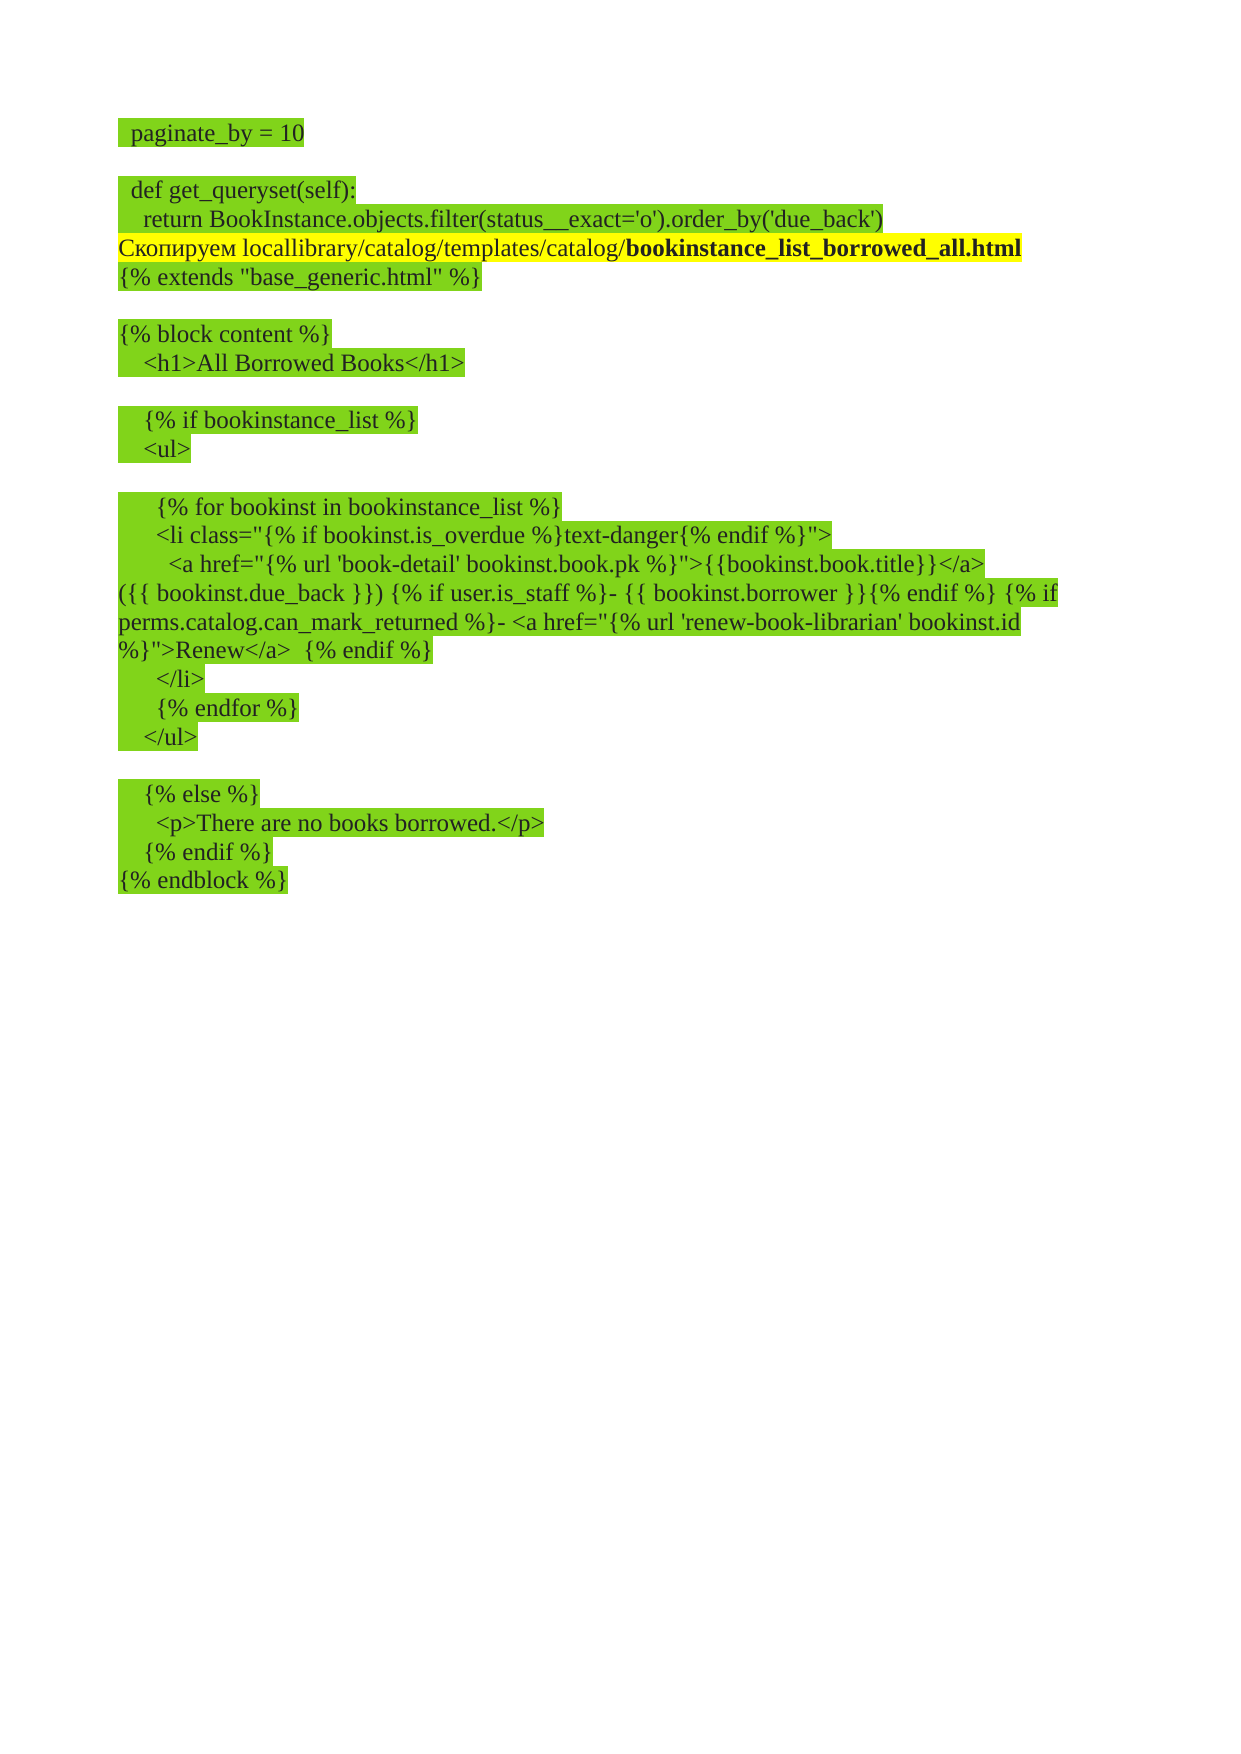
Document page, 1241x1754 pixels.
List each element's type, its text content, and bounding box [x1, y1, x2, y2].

text <ul> [118, 434, 1122, 463]
text paginate_by = 10 [118, 118, 1122, 147]
text <h1>All Borrowed Books</h1> [118, 348, 1122, 377]
text <a href="{% url 'book-detail' bookinst.book.pk %}">{{bookinst.book.title}}</a> ({{ bookinst.due_back }}) {% if user.is_staff %}- {{ bookinst.borrower }}{% endif %} {% if perms.catalog.can_mark_returned %}- <a href="{% url 'renew-book-librarian' bookinst.id %}">Renew</a> {% endif %} [118, 549, 1122, 664]
text </li> [118, 664, 1122, 693]
text def get_queryset(self): [118, 176, 1122, 204]
text {% endif %} [118, 837, 1122, 866]
text {% for bookinst in bookinstance_list %} [118, 492, 1122, 521]
text {% endfor %} [118, 693, 1122, 722]
text {% if bookinstance_list %} [118, 406, 1122, 434]
text <p>There are no books borrowed.</p> [118, 808, 1122, 837]
text Скопируем locallibrary/catalog/templates/catalog/bookinstance_list_borrowed_all.html [118, 233, 1122, 262]
text {% else %} [118, 779, 1122, 808]
text return BookInstance.objects.filter(status__exact='o').order_by('due_back') [118, 204, 1122, 233]
text {% block content %} [118, 319, 1122, 348]
text </ul> [118, 722, 1122, 751]
text {% endblock %} [118, 866, 1122, 894]
text <li class="{% if bookinst.is_overdue %}text-danger{% endif %}"> [118, 521, 1122, 549]
text {% extends "base_generic.html" %} [118, 262, 1122, 291]
